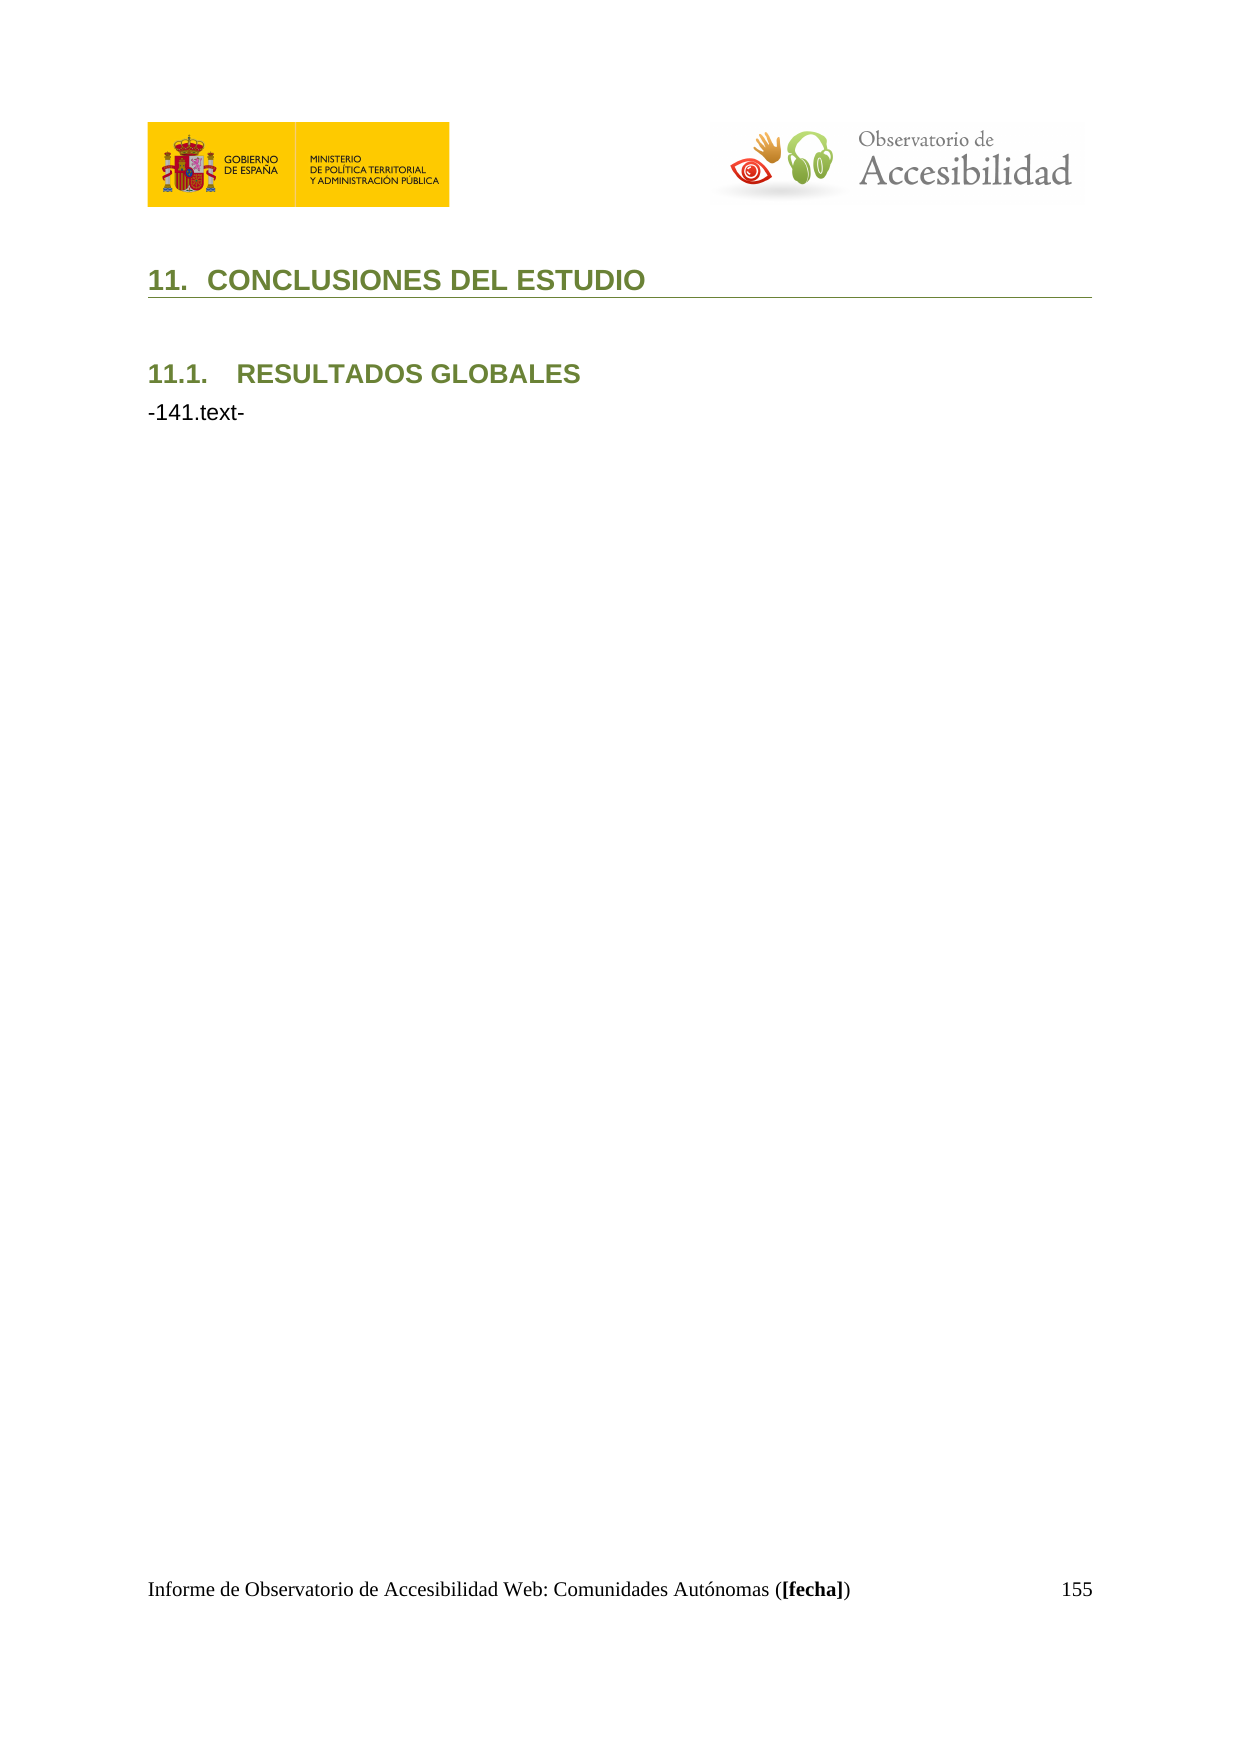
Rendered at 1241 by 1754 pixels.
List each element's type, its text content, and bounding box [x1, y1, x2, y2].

text -141.text- [148, 398, 1092, 425]
list Resultados globales [148, 358, 1092, 389]
picture [710, 122, 1086, 205]
list Conclusiones del estudio [148, 263, 1092, 297]
picture [147, 122, 450, 207]
